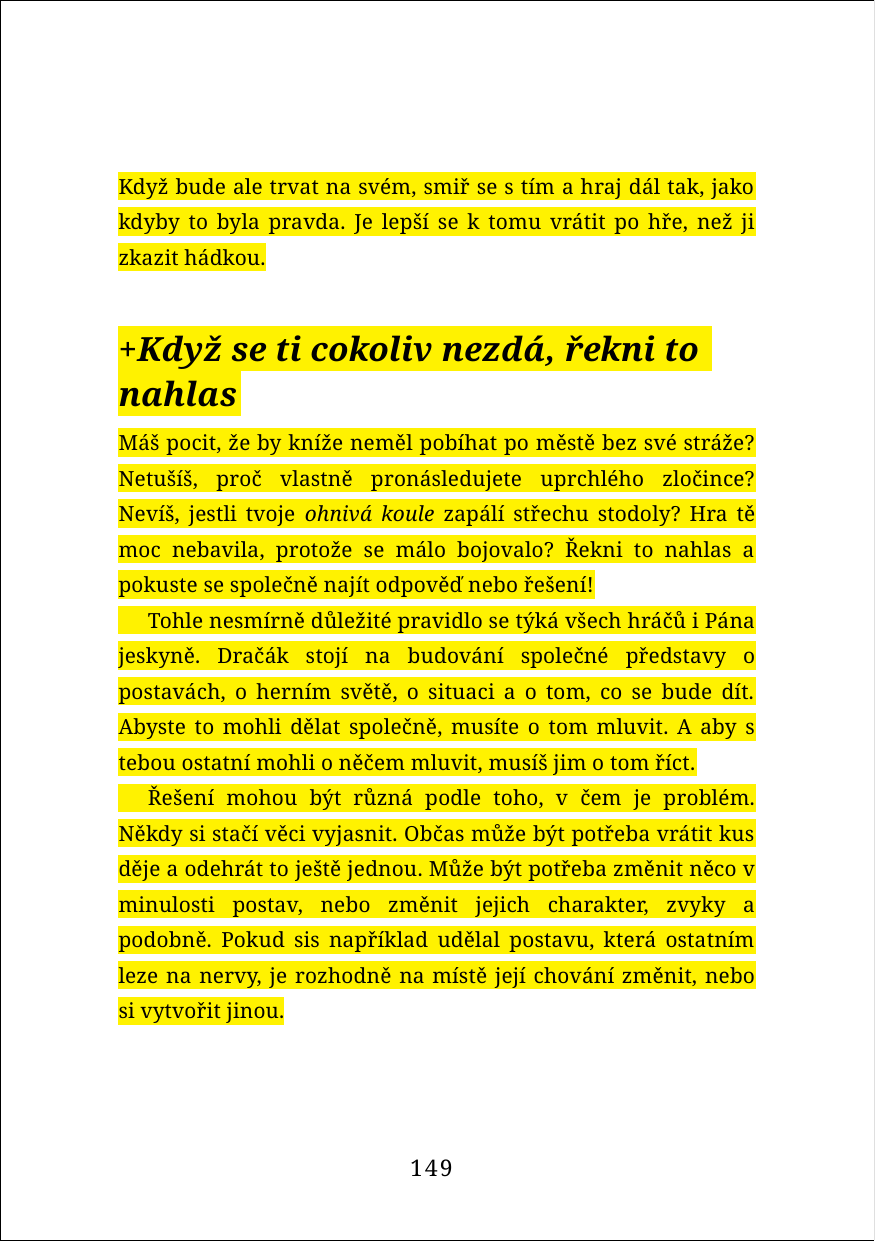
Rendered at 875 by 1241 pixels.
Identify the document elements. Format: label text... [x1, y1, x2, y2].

subtitle +Když se ti cokoliv nezdá, řekni to nahlas [118, 326, 756, 416]
text Máš pocit, že by kníže neměl pobíhat po městě bez své stráže? Netušíš, proč vlastně pronásledujete uprchlého zločince? Nevíš, jestli tvoje ohnivá koule zapálí střechu stodoly? Hra tě moc nebavila, protože se málo bojovalo? Řekni to nahlas a pokuste se společně najít odpověď nebo řešení! Tohle nesmírně důležité pravidlo se týká všech hráčů i Pána jeskyně. Dračák stojí na budování společné představy o postavách, o herním světě, o situaci a o tom, co se bude dít. Abyste to mohli dělat společně, musíte o tom mluvit. A aby s tebou ostatní mohli o něčem mluvit, musíš jim o tom říct. Řešení mohou být různá podle toho, v čem je problém. Někdy si stačí věci vyjasnit. Občas může být potřeba vrátit kus děje a odehrát to ještě jednou. Může být potřeba změnit něco v minulosti postav, nebo změnit jejich charakter, zvyky a podobně. Pokud sis například udělal postavu, která ostatním leze na nervy, je rozhodně na místě její chování změnit, nebo si vytvořit jinou. [118, 428, 756, 1025]
text Když bude ale trvat na svém, smiř se s tím a hraj dál tak, jako kdyby to byla pravda. Je lepší se k tomu vrátit po hře, než ji zkazit hádkou. [118, 172, 756, 271]
